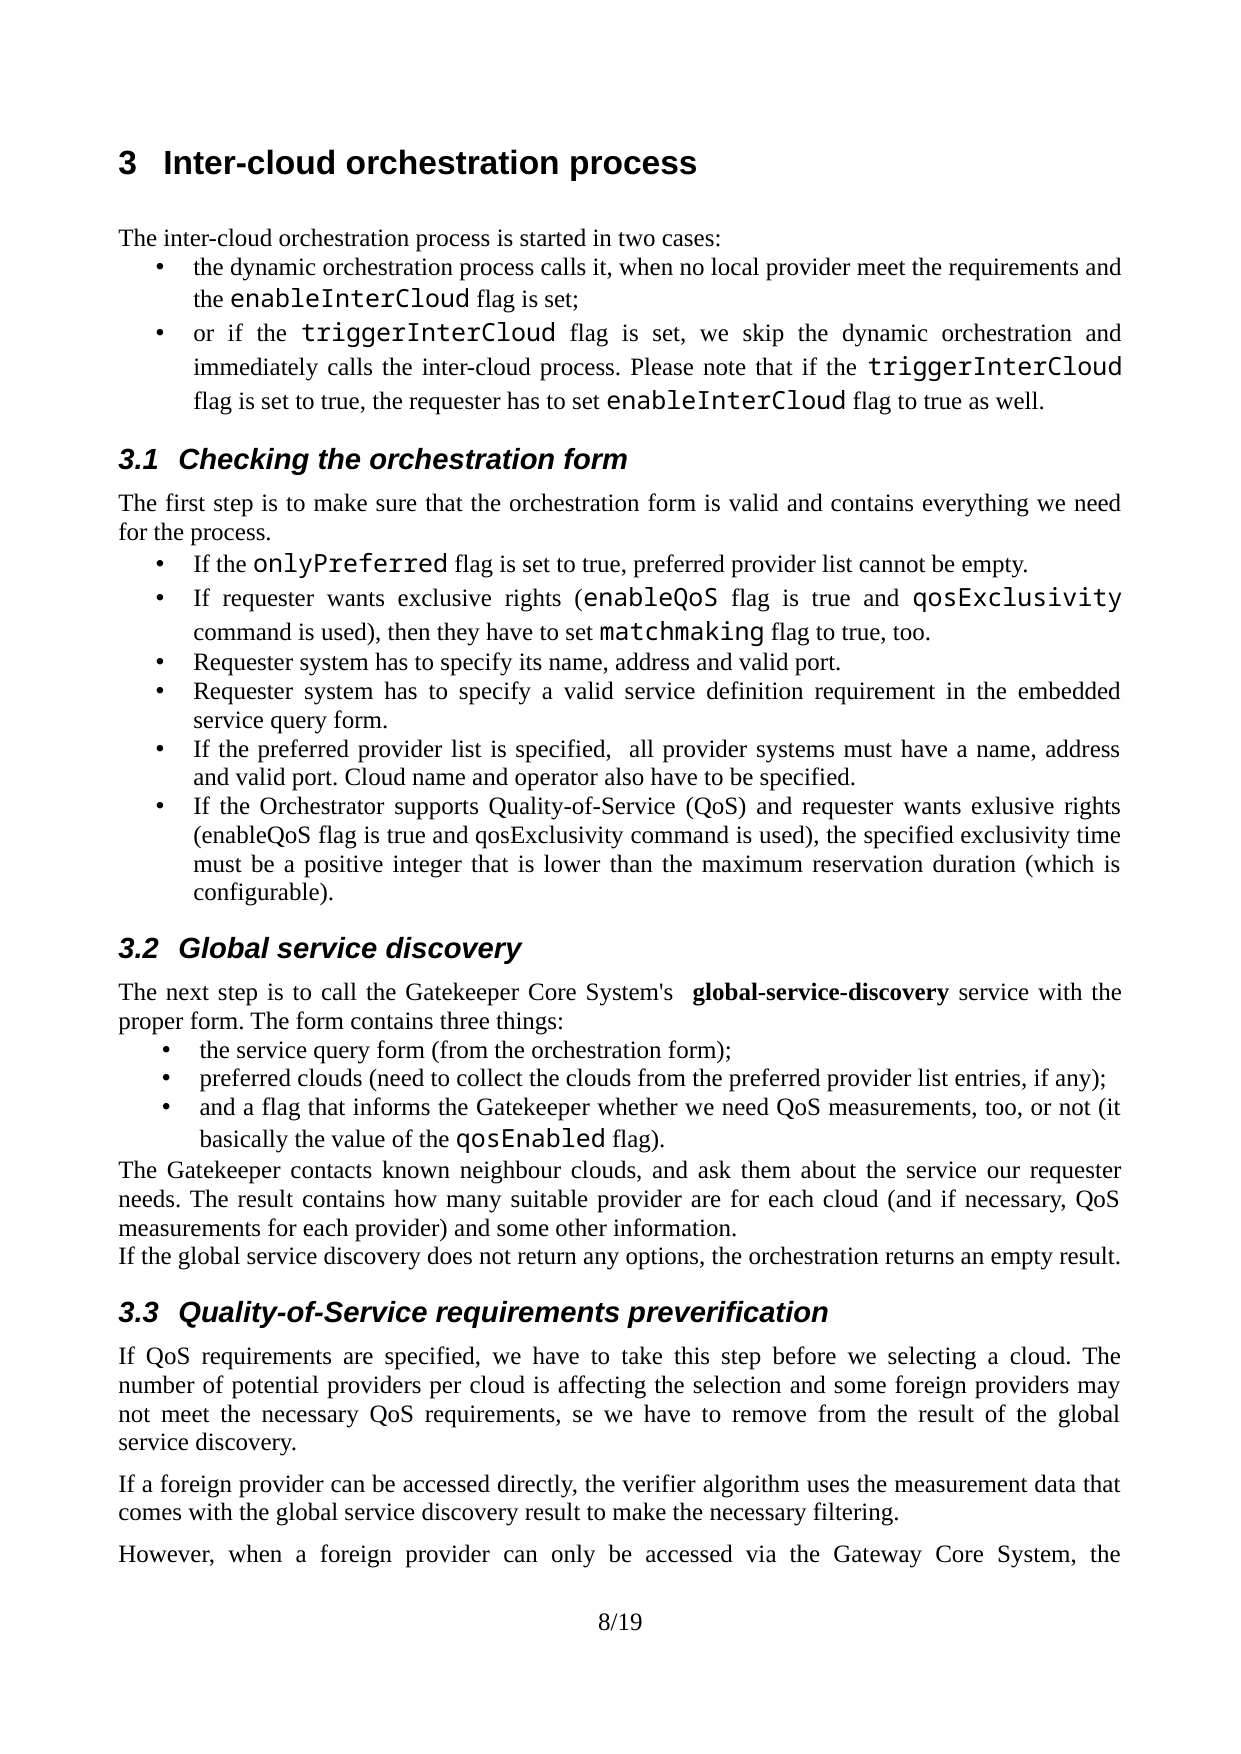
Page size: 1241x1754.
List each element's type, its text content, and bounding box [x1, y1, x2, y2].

text If the global service discovery does not return any options, the orchestration returns an empty result. [118, 1241, 1122, 1270]
list Requester system has to specify its name, address and valid port. [156, 647, 1122, 676]
text The first step is to make sure that the orchestration form is valid and contains everything we need for the process. [118, 488, 1122, 545]
list or if the triggerInterCloud flag is set, we skip the dynamic orchestration and immediately calls the inter-cloud process. Please note that if the triggerInterCloud flag is set to true, the requester has to set enableInterCloud flag to true as well. [156, 314, 1122, 417]
text If QoS requirements are specified, we have to take this step before we selecting a cloud. The number of potential providers per cloud is affecting the selection and some foreign providers may not meet the necessary QoS requirements, se we have to remove from the result of the global service discovery. [118, 1341, 1122, 1456]
text If a foreign provider can be accessed directly, the verifier algorithm uses the measurement data that comes with the global service discovery result to make the necessary filtering. [118, 1469, 1122, 1526]
subtitle Global service discovery [118, 931, 1122, 965]
subtitle Inter-cloud orchestration process [118, 143, 1122, 182]
list and a flag that informs the Gatekeeper whether we need QoS measurements, too, or not (it basically the value of the qosEnabled flag). [162, 1092, 1122, 1155]
subtitle Quality-of-Service requirements preverification [118, 1295, 1122, 1329]
list If requester wants exclusive rights (enableQoS flag is true and qosExclusivity command is used), then they have to set matchmaking flag to true, too. [156, 579, 1122, 647]
list If the Orchestrator supports Quality-of-Service (QoS) and requester wants exlusive rights (enableQoS flag is true and qosExclusivity command is used), the specified exclusivity time must be a positive integer that is lower than the maximum reservation duration (which is configurable). [156, 791, 1122, 906]
subtitle Checking the orchestration form [118, 442, 1122, 475]
text The Gatekeeper contacts known neighbour clouds, and ask them about the service our requester needs. The result contains how many suitable provider are for each cloud (and if necessary, QoS measurements for each provider) and some other information. [118, 1155, 1122, 1241]
list preferred clouds (need to collect the clouds from the preferred provider list entries, if any); [162, 1063, 1122, 1092]
list the dynamic orchestration process calls it, when no local provider meet the requirements and the enableInterCloud flag is set; [156, 252, 1122, 314]
text However, when a foreign provider can only be accessed via the Gateway Core System, the [118, 1539, 1122, 1567]
text The next step is to call the Gatekeeper Core System's global-service-discovery service with the proper form. The form contains three things: [118, 977, 1122, 1035]
list Requester system has to specify a valid service definition requirement in the embedded service query form. [156, 676, 1122, 734]
list If the preferred provider list is specified, all provider systems must have a name, address and valid port. Cloud name and operator also have to be specified. [156, 734, 1122, 791]
text The inter-cloud orchestration process is started in two cases: [118, 223, 1122, 252]
list the service query form (from the orchestration form); [162, 1035, 1122, 1063]
list If the onlyPreferred flag is set to true, preferred provider list cannot be empty. [156, 545, 1122, 579]
